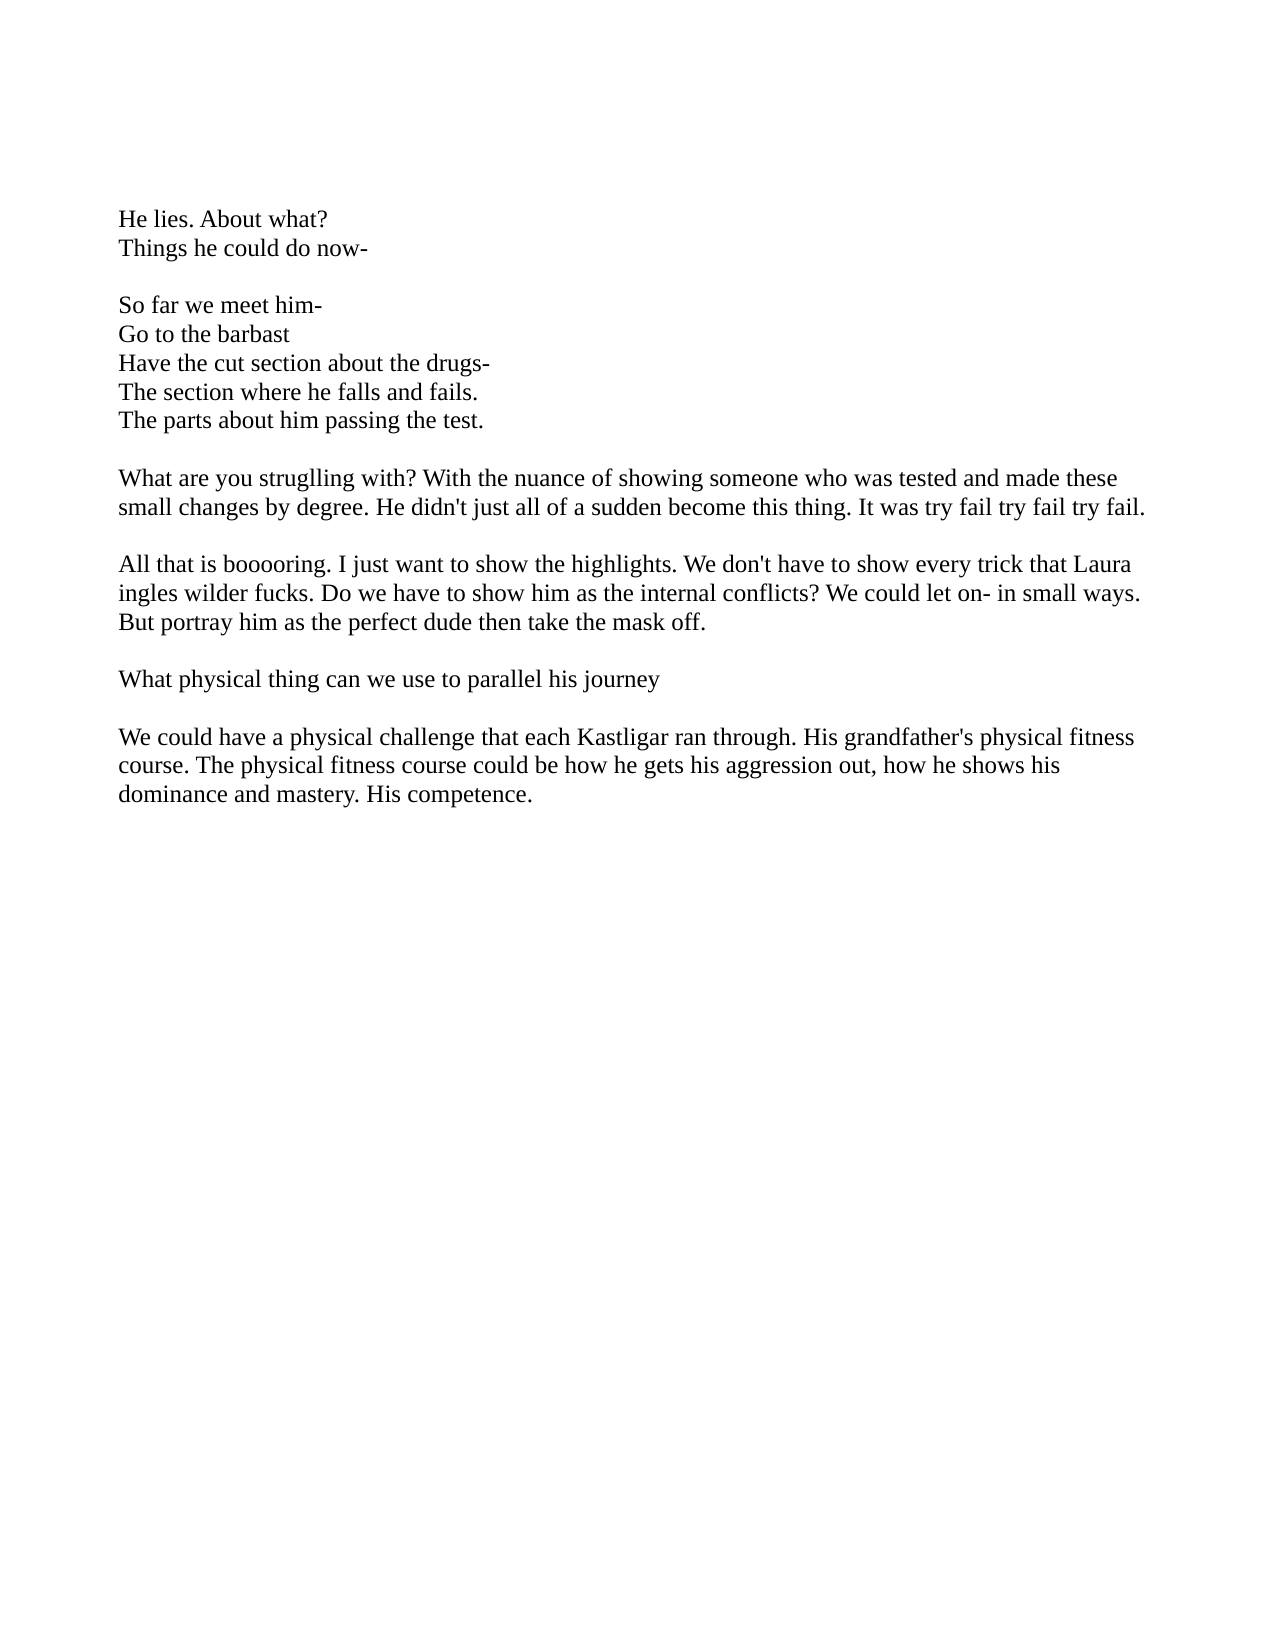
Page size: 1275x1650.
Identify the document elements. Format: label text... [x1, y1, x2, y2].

text The section where he falls and fails. [118, 377, 1157, 406]
text So far we meet him- [118, 291, 1157, 319]
text What physical thing can we use to parallel his journey We could have a physical challenge that each Kastligar ran through. His grandfather's physical fitness course. The physical fitness course could be how he gets his aggression out, how he shows his dominance and mastery. His competence. [118, 664, 1157, 808]
text What are you struglling with? With the nuance of showing someone who was tested and made these small changes by degree. He didn't just all of a sudden become this thing. It was try fail try fail try fail. [118, 463, 1157, 521]
text The parts about him passing the test. [118, 406, 1157, 434]
text Go to the barbast [118, 319, 1157, 348]
text He lies. About what? Things he could do now- [118, 204, 1157, 262]
text Have the cut section about the drugs- [118, 348, 1157, 377]
text All that is booooring. I just want to show the highlights. We don't have to show every trick that Laura ingles wilder fucks. Do we have to show him as the internal conflicts? We could let on- in small ways. But portray him as the perfect dude then take the mask off. [118, 549, 1157, 636]
